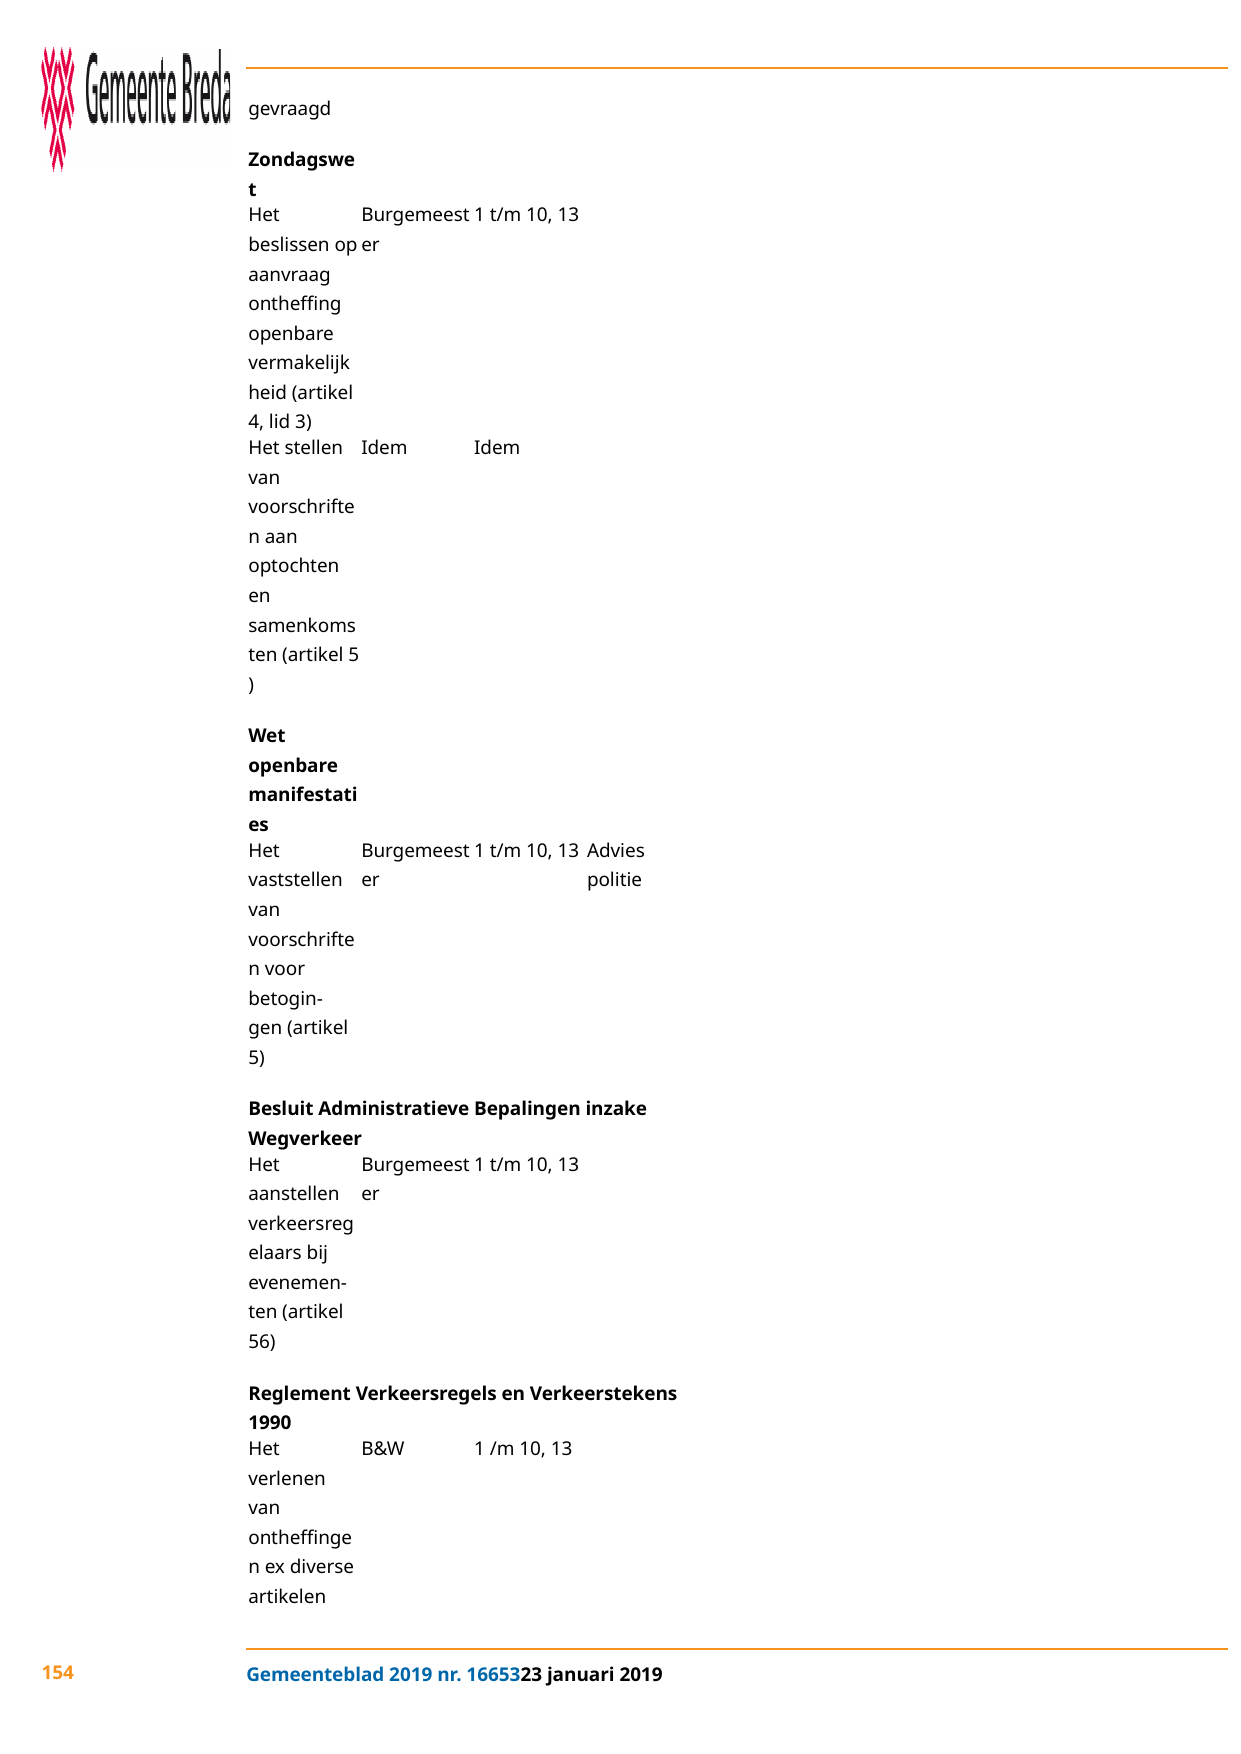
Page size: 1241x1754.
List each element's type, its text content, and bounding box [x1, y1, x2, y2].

table_cell Het stellen van voorschriften aan optochten en samenkomsten (artikel 5 ) [248, 434, 361, 697]
table_cell [474, 697, 587, 722]
table_cell 1 t/m 10, 13 [474, 202, 587, 434]
table_cell Burgemeester [361, 202, 474, 434]
table_cell gevraagd [248, 95, 361, 121]
table_cell Zondagswet [248, 146, 361, 202]
table_cell [474, 1354, 587, 1380]
table_cell Reglement Verkeersregels en Verkeerstekens 1990 [248, 1380, 700, 1435]
table_cell [474, 1070, 587, 1096]
picture [41, 47, 231, 172]
table_cell [474, 723, 587, 837]
table_cell [587, 723, 700, 837]
table_cell [361, 723, 474, 837]
table_cell Wet openbare manifestaties [248, 723, 361, 837]
table_cell [361, 1070, 474, 1096]
table_cell Idem [361, 434, 474, 697]
table_cell [587, 1151, 700, 1354]
table_cell [361, 697, 474, 722]
table_cell [587, 434, 700, 697]
table_cell Idem [474, 434, 587, 697]
table_cell Advies politie [587, 837, 700, 1070]
table_cell [361, 95, 474, 121]
table_cell [248, 1070, 361, 1096]
table_cell Besluit Administratieve Bepalingen inzake Wegverkeer [248, 1096, 700, 1151]
table_cell Burgemeester [361, 837, 474, 1070]
table_cell [587, 121, 700, 146]
table_cell [587, 1070, 700, 1096]
table_cell [248, 121, 361, 146]
table_cell [361, 121, 474, 146]
table_cell [474, 121, 587, 146]
table_cell 1 t/m 10, 13 [474, 837, 587, 1070]
table_cell [361, 146, 474, 202]
table_cell [361, 1354, 474, 1380]
table_cell [587, 202, 700, 434]
table_cell 1 /m 10, 13 [474, 1435, 587, 1609]
table_cell Het aanstellen verkeersregelaars bij evenemen- ten (artikel 56) [248, 1151, 361, 1354]
table_cell [587, 146, 700, 202]
table_cell Het beslissen op aanvraag ontheffing openbare vermakelijkheid (artikel 4, lid 3) [248, 202, 361, 434]
table_cell [587, 1354, 700, 1380]
table_cell [587, 1435, 700, 1609]
table_cell [474, 146, 587, 202]
table_cell Het vaststellen van voorschriften voor betogin- gen (artikel 5) [248, 837, 361, 1070]
table_cell [474, 95, 587, 121]
table_cell Het verlenen van ontheffingen ex diverse artikelen [248, 1435, 361, 1609]
table_cell B&W [361, 1435, 474, 1609]
table_cell [248, 1354, 361, 1380]
table_cell [587, 697, 700, 722]
table_cell Burgemeester [361, 1151, 474, 1354]
table_cell [248, 697, 361, 722]
table_cell [587, 95, 700, 121]
table_cell 1 t/m 10, 13 [474, 1151, 587, 1354]
